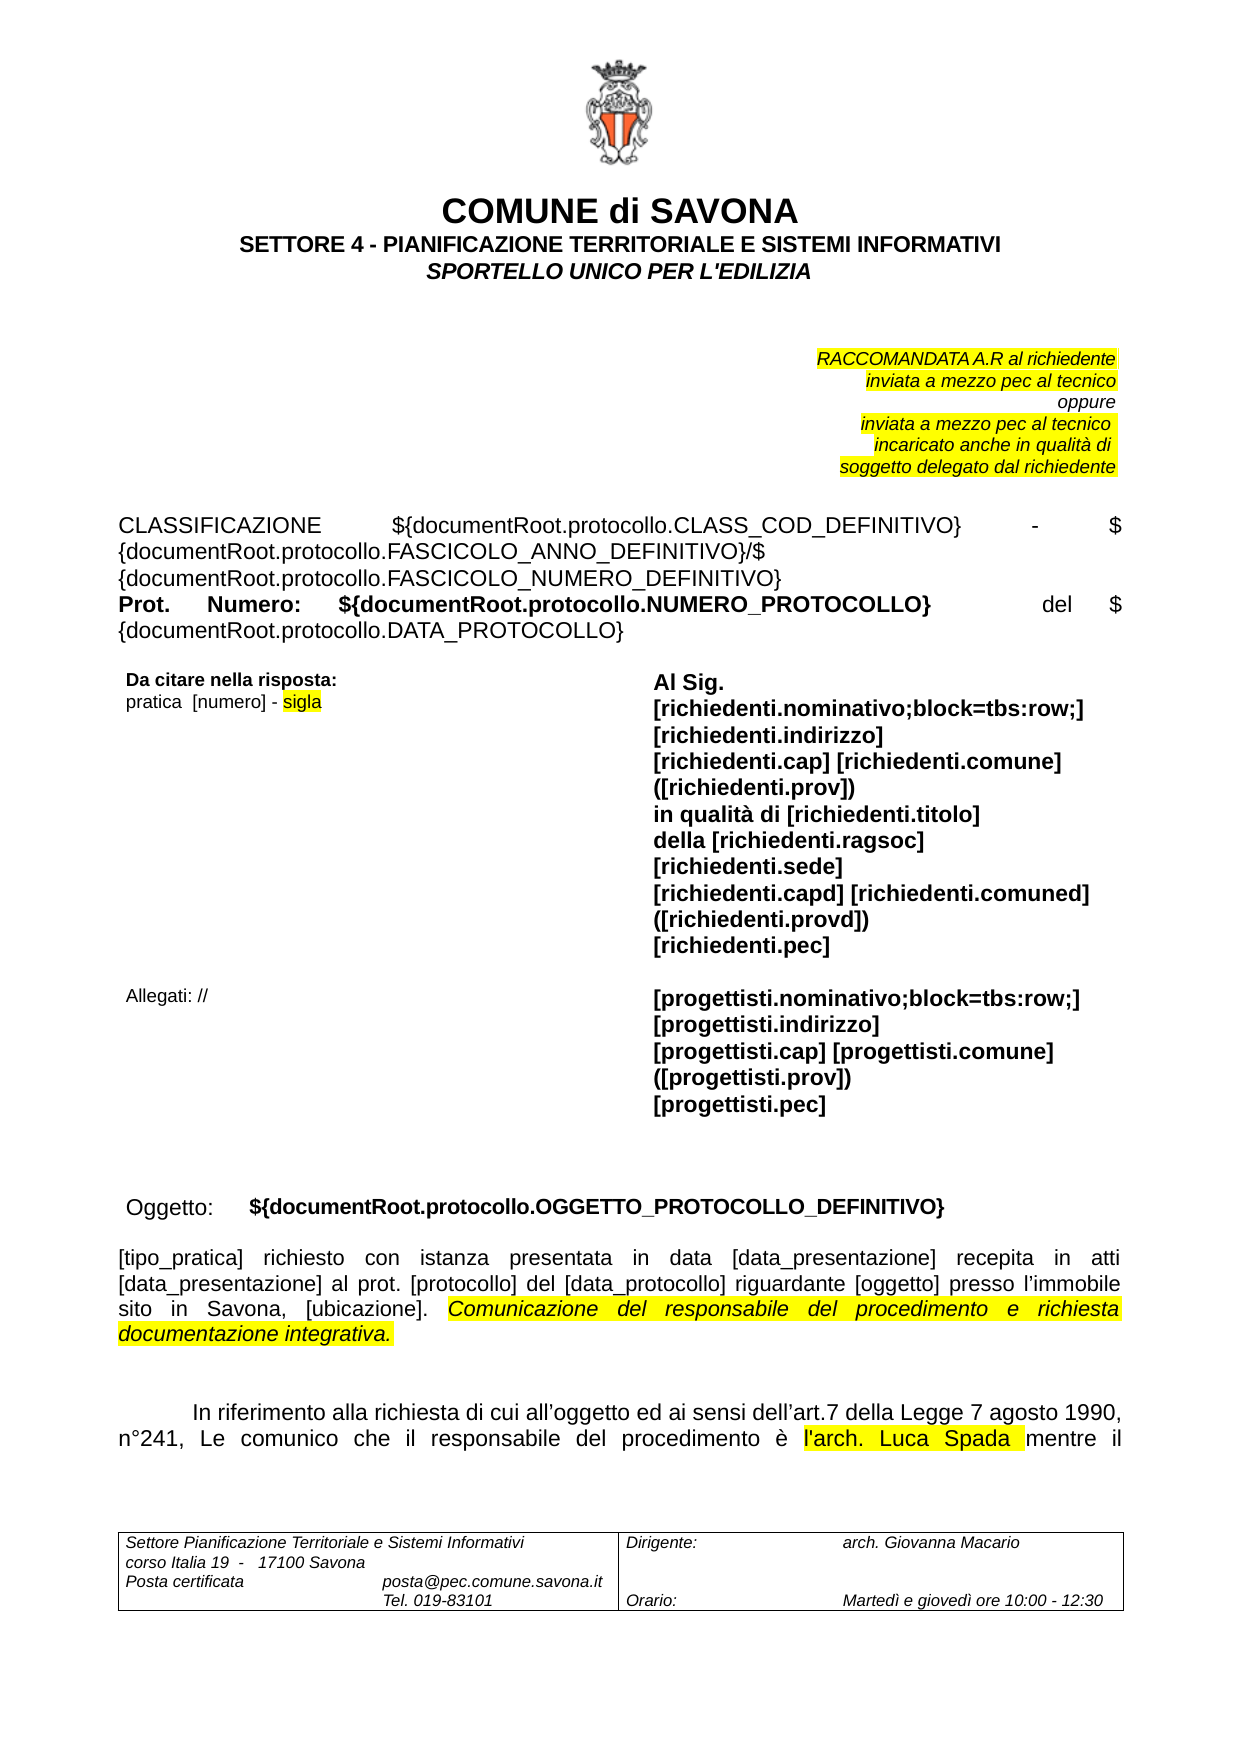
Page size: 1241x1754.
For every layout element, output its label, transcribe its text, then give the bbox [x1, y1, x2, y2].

text Prot. Numero: ${documentRoot.protocollo.NUMERO_PROTOCOLLO} del ${documentRoot.protocollo.DATA_PROTOCOLLO} [118, 591, 1122, 644]
table_cell [451, 985, 646, 1143]
table_cell Allegati: // [118, 985, 451, 1143]
table_header ${documentRoot.protocollo.OGGETTO_PROTOCOLLO_DEFINITIVO} [236, 1194, 1123, 1220]
table_cell [progettisti.nominativo;block=tbs:row;] [progettisti.indirizzo] [progettisti.cap] [progettisti.comune] ([progettisti.prov]) [progettisti.pec] [646, 985, 1119, 1143]
table_header Al Sig. [richiedenti.nominativo;block=tbs:row;] [richiedenti.indirizzo] [richiedenti.cap] [richiedenti.comune] ([richiedenti.prov]) in qualità di [richiedenti.titolo] della [richiedenti.ragsoc] [richiedenti.sede] [richiedenti.capd] [richiedenti.comuned] ([richiedenti.provd]) [richiedenti.pec] [646, 669, 1119, 985]
text CLASSIFICAZIONE ${documentRoot.protocollo.CLASS_COD_DEFINITIVO} - ${documentRoot.protocollo.FASCICOLO_ANNO_DEFINITIVO}/${documentRoot.protocollo.FASCICOLO_NUMERO_DEFINITIVO} [118, 512, 1122, 591]
picture [507, 54, 733, 182]
text In riferimento alla richiesta di cui all’oggetto ed ai sensi dell’art.7 della Legge 7 agosto 1990, n°241, Le comunico che il responsabile del procedimento è l'arch. Luca Spada mentre il [118, 1399, 1122, 1451]
table_header [118, 342, 644, 483]
table_header [451, 669, 646, 985]
table_header Oggetto: [118, 1194, 236, 1220]
text [tipo_pratica] richiesto con istanza presentata in data [data_presentazione] recepita in atti [data_presentazione] al prot. [protocollo] del [data_protocollo] riguardante [oggetto] presso l’immobile sito in Savona, [ubicazione]. Comunicazione del responsabile del procedimento e richiesta documentazione integrativa. [118, 1245, 1122, 1346]
table_header RACCOMANDATA A.R al richiedente inviata a mezzo pec al tecnico oppure inviata a mezzo pec al tecnico incaricato anche in qualità di soggetto delegato dal richiedente [644, 342, 1123, 483]
table_header Da citare nella risposta: pratica [numero] - sigla [118, 669, 451, 985]
